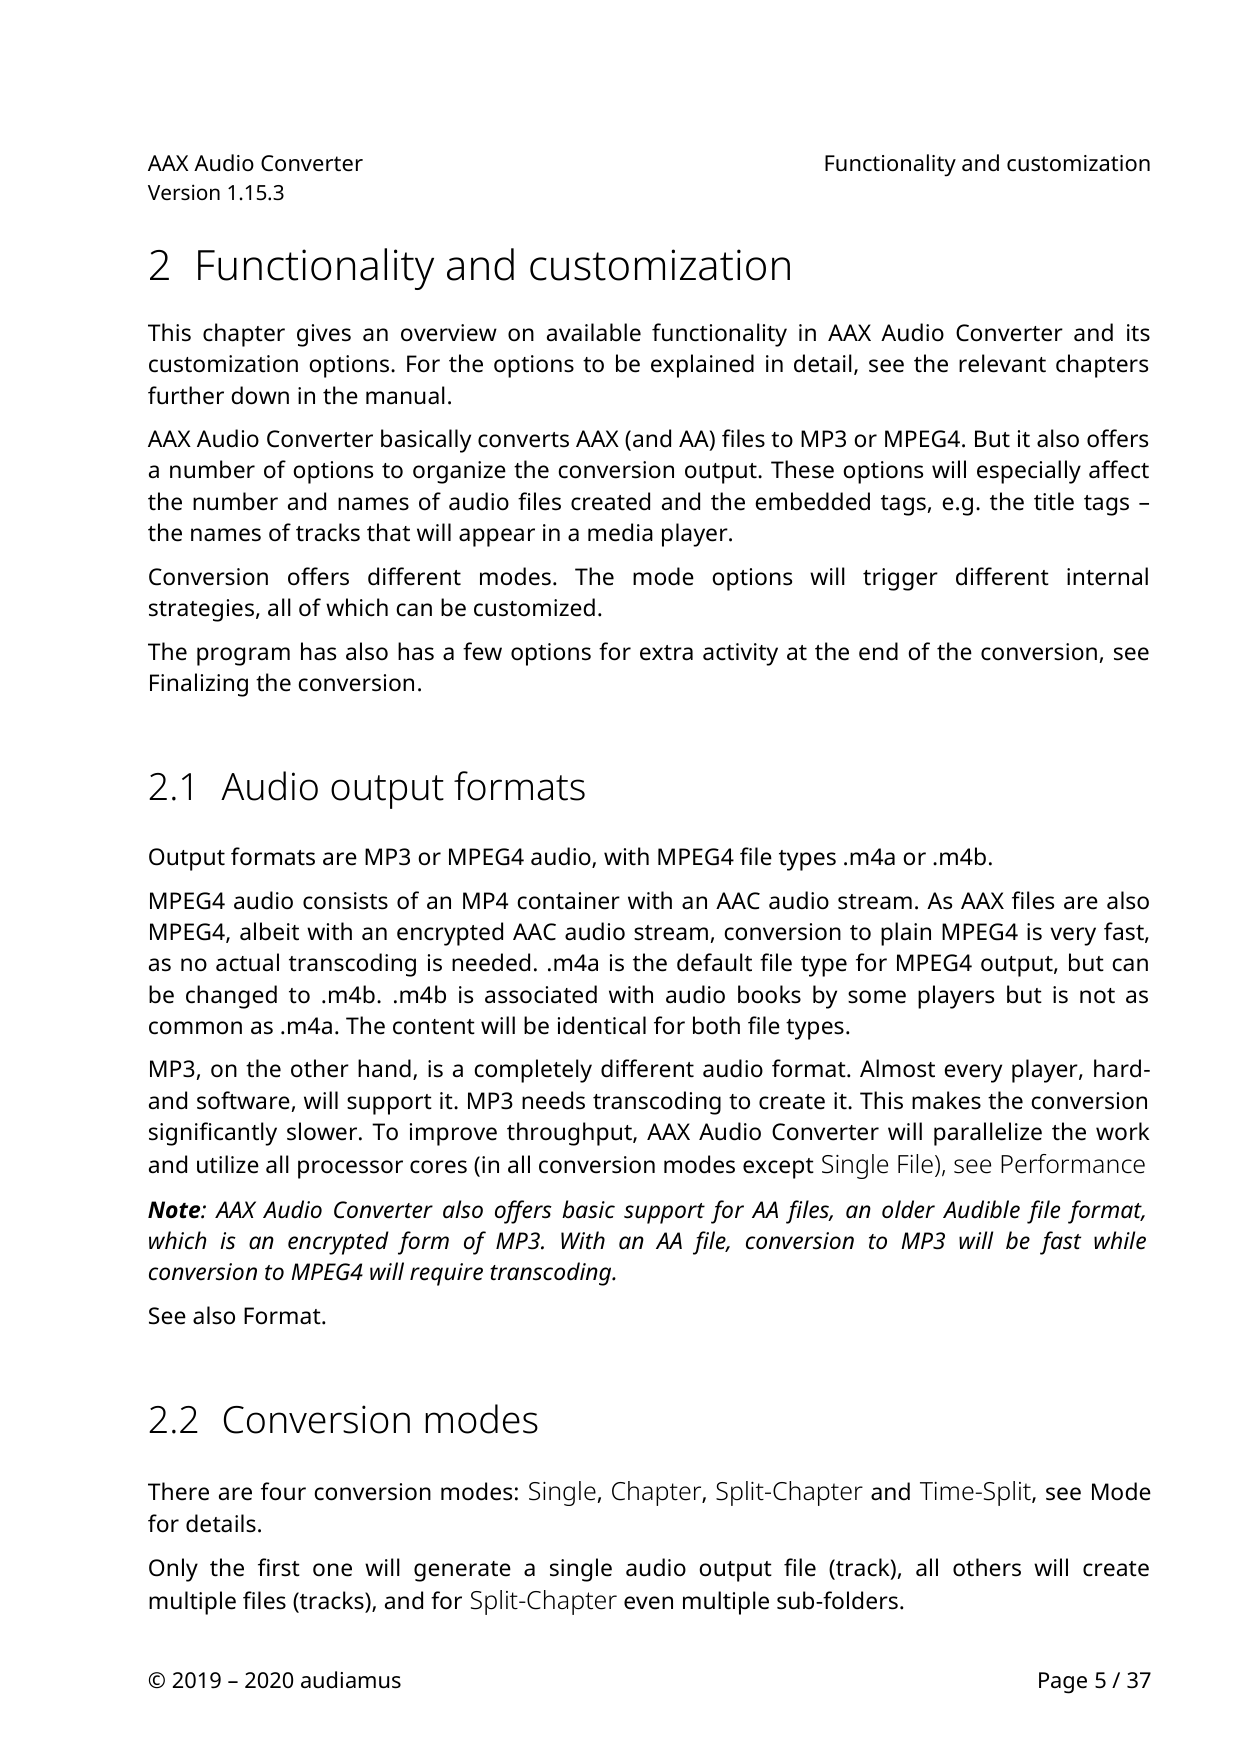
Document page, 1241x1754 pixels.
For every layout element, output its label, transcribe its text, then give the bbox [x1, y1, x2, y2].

subtitle Functionality and customization [148, 235, 1152, 292]
text Only the first one will generate a single audio output file (track), all others will create multiple files (tracks), and for Split-Chapter even multiple sub-folders. [148, 1552, 1152, 1617]
text MP3, on the other hand, is a completely different audio format. Almost every player, hard- and software, will support it. MP3 needs transcoding to create it. This makes the conversion significantly slower. To improve throughput, AAX Audio Converter will parallelize the work and utilize all processor cores (in all conversion modes except Single File), see Performance [148, 1053, 1152, 1181]
text See also Format. [148, 1300, 1152, 1331]
text The program has also has a few options for extra activity at the end of the conversion, see Finalizing the conversion. [148, 636, 1152, 698]
text Output formats are MP3 or MPEG4 audio, with MPEG4 file types .m4a or .m4b. [148, 841, 1152, 872]
subtitle Audio output formats [148, 761, 1152, 812]
text AAX Audio Converter basically converts AAX (and AA) files to MP3 or MPEG4. But it also offers a number of options to organize the conversion output. These options will especially affect the number and names of audio files created and the embedded tags, e.g. the title tags – the names of tracks that will appear in a media player. [148, 423, 1152, 548]
text This chapter gives an overview on available functionality in AAX Audio Converter and its customization options. For the options to be explained in detail, see the relevant chapters further down in the manual. [148, 317, 1152, 411]
text MPEG4 audio consists of an MP4 container with an AAC audio stream. As AAX files are also MPEG4, albeit with an encrypted AAC audio stream, conversion to plain MPEG4 is very fast, as no actual transcoding is needed. .m4a is the default file type for MPEG4 output, but can be changed to .m4b. .m4b is associated with audio books by some players but is not as common as .m4a. The content will be identical for both file types. [148, 885, 1152, 1041]
text Note: AAX Audio Converter also offers basic support for AA files, an older Audible file format, which is an encrypted form of MP3. With an AA file, conversion to MP3 will be fast while conversion to MPEG4 will require transcoding. [148, 1193, 1152, 1287]
text There are four conversion modes: Single, Chapter, Split-Chapter and Time-Split, see Mode for details. [148, 1474, 1152, 1539]
subtitle Conversion modes [148, 1393, 1152, 1444]
text Conversion offers different modes. The mode options will trigger different internal strategies, all of which can be customized. [148, 561, 1152, 623]
